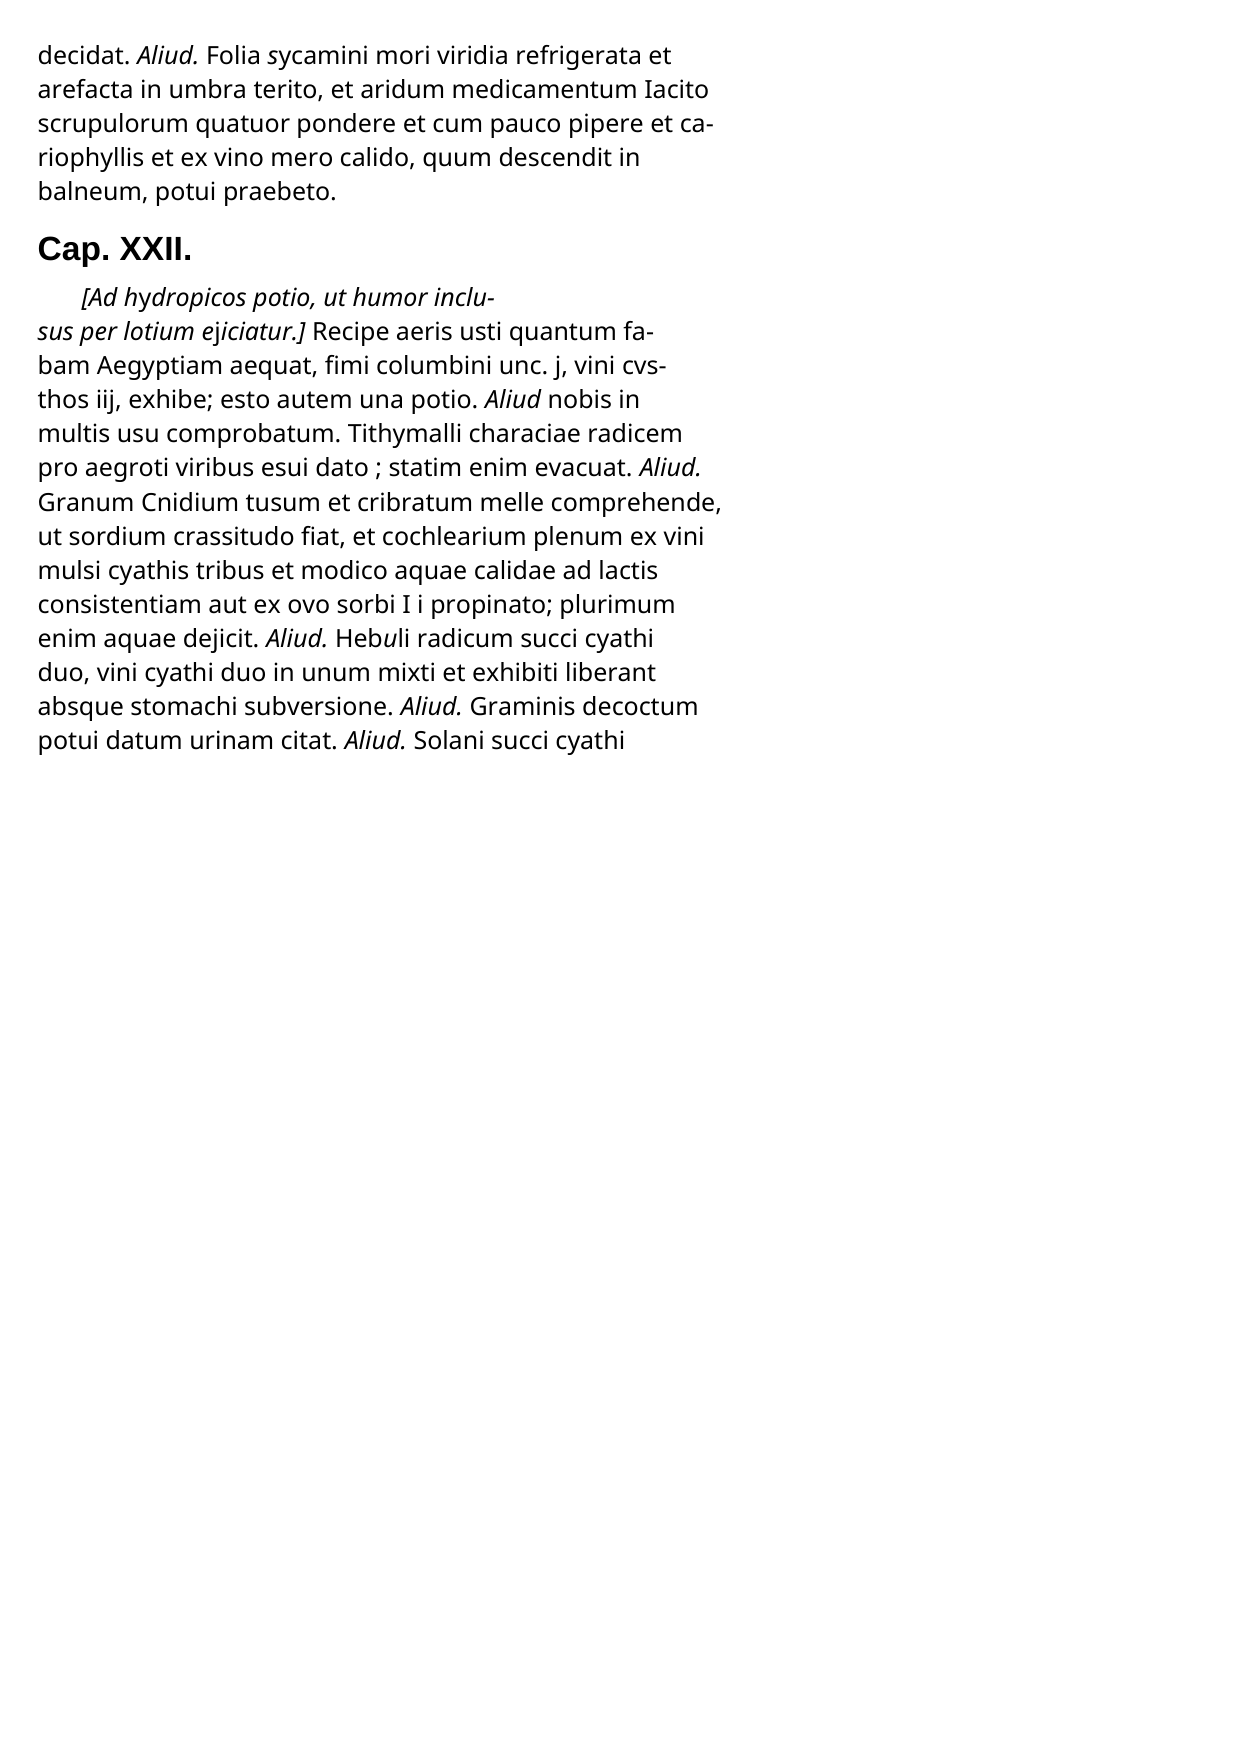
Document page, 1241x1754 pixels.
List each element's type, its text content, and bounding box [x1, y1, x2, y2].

subtitle Cap. XXII. [37, 229, 1203, 267]
text [Ad hydropicos potio, ut humor inclu- sus per lotium ejiciatur.] Recipe aeris usti quantum fa- bam Aegyptiam aequat, fimi columbini unc. j, vini cvs- thos iij, exhibe; esto autem una potio. Aliud nobis in multis usu comprobatum. Tithymalli characiae radicem pro aegroti viribus esui dato ; statim enim evacuat. Aliud. Granum Cnidium tusum et cribratum melle comprehende, ut sordium crassitudo fiat, et cochlearium plenum ex vini mulsi cyathis tribus et modico aquae calidae ad lactis consistentiam aut ex ovo sorbi I i propinato; plurimum enim aquae dejicit. Aliud. Hebuli radicum succi cyathi duo, vini cyathi duo in unum mixti et exhibiti liberant absque stomachi subversione. Aliud. Graminis decoctum potui datum urinam citat. Aliud. Solani succi cyathi [37, 280, 1203, 757]
text decidat. Aliud. Folia sycamini mori viridia refrigerata et arefacta in umbra terito, et aridum medicamentum Iacito scrupulorum quatuor pondere et cum pauco pipere et ca- riophyllis et ex vino mero calido, quum descendit in balneum, potui praebeto. [37, 37, 1203, 208]
